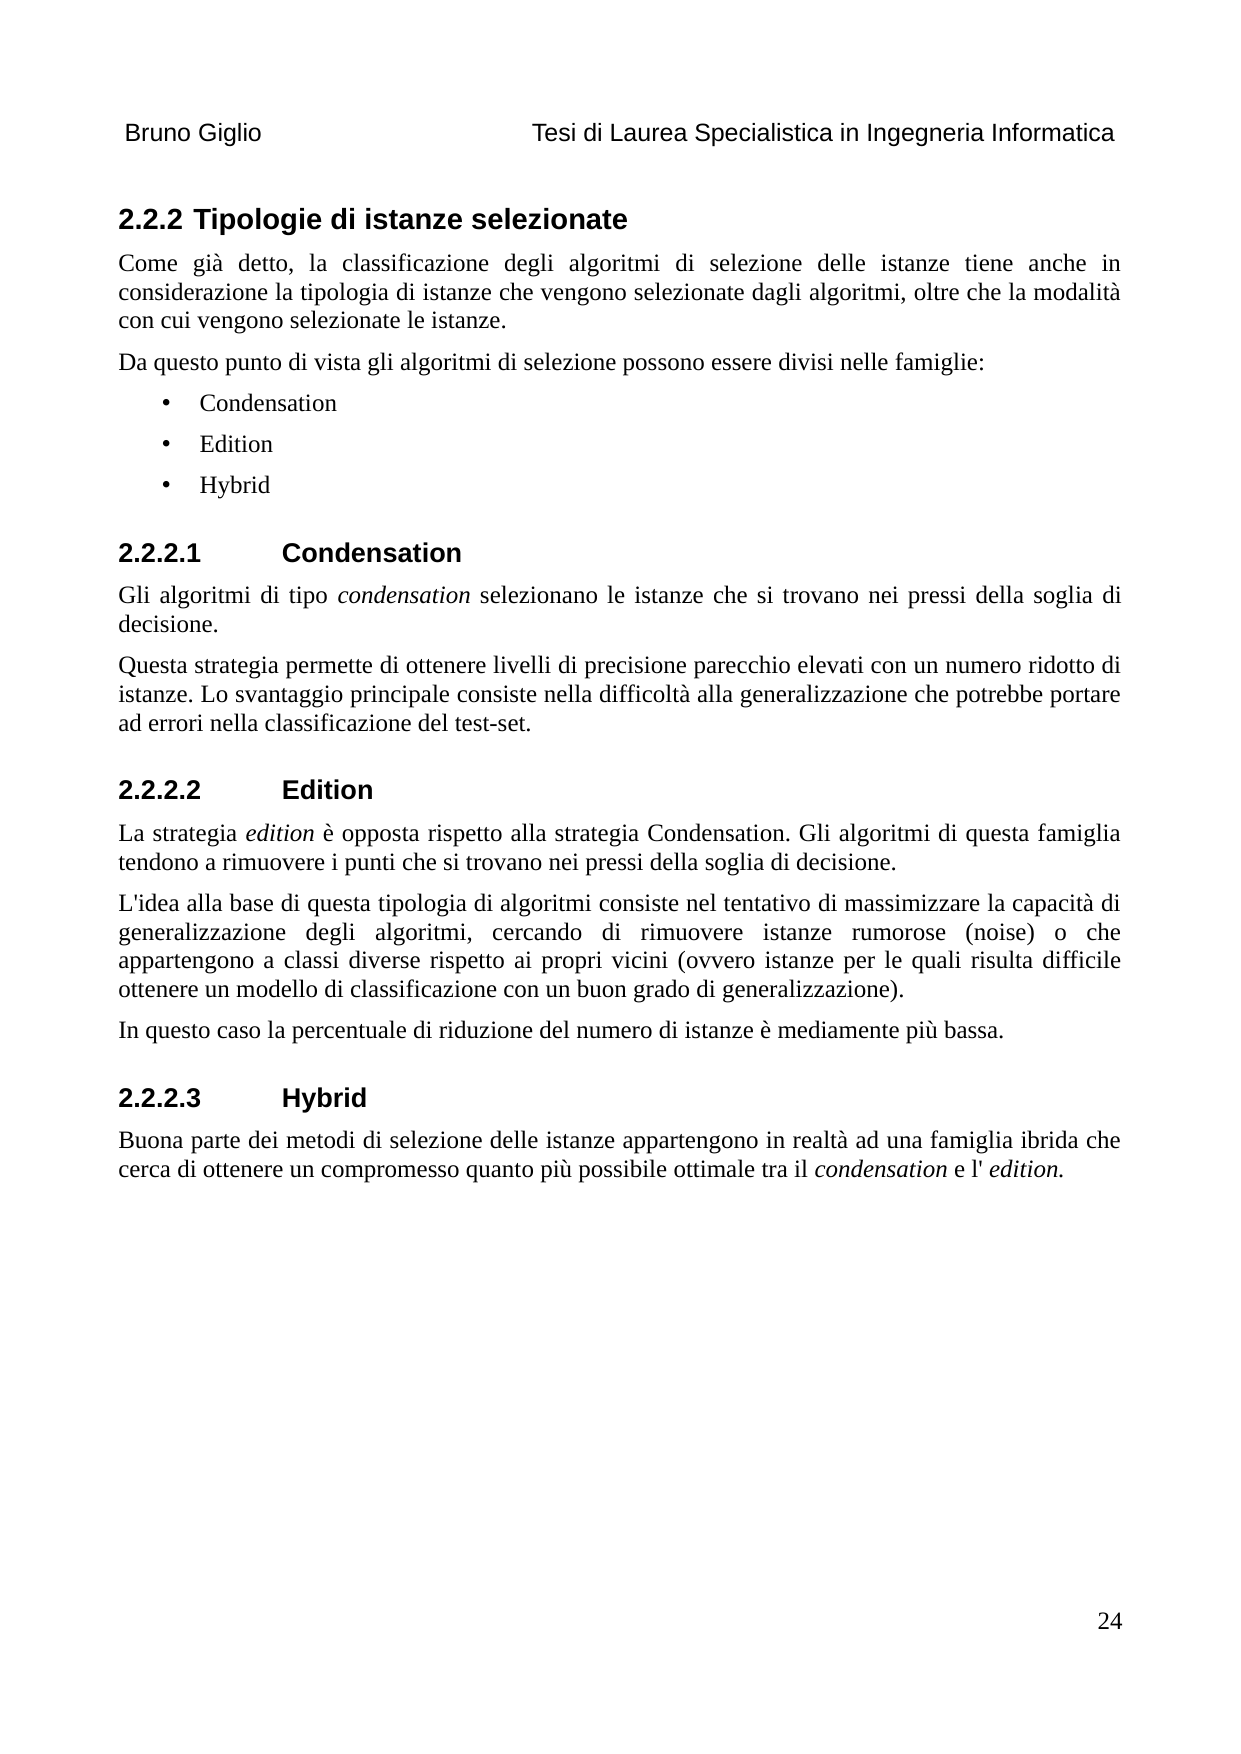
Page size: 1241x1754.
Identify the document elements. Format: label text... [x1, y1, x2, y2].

list Edition [162, 429, 1122, 458]
text In questo caso la percentuale di riduzione del numero di istanze è mediamente più bassa. [118, 1016, 1122, 1044]
subtitle Hybrid [118, 1082, 1122, 1113]
subtitle Edition [118, 774, 1122, 806]
list Hybrid [162, 471, 1122, 499]
text Da questo punto di vista gli algoritmi di selezione possono essere divisi nelle famiglie: [118, 347, 1122, 376]
text L'idea alla base di questa tipologia di algoritmi consiste nel tentativo di massimizzare la capacità di generalizzazione degli algoritmi, cercando di rimuovere istanze rumorose (noise) o che appartengono a classi diverse rispetto ai propri vicini (ovvero istanze per le quali risulta difficile ottenere un modello di classificazione con un buon grado di generalizzazione). [118, 888, 1122, 1003]
text Gli algoritmi di tipo condensation selezionano le istanze che si trovano nei pressi della soglia di decisione. [118, 581, 1122, 638]
text La strategia edition è opposta rispetto alla strategia Condensation. Gli algoritmi di questa famiglia tendono a rimuovere i punti che si trovano nei pressi della soglia di decisione. [118, 818, 1122, 876]
text Buona parte dei metodi di selezione delle istanze appartengono in realtà ad una famiglia ibrida che cerca di ottenere un compromesso quanto più possibile ottimale tra il condensation e l' edition. [118, 1126, 1122, 1183]
list Condensation [162, 388, 1122, 417]
text Come già detto, la classificazione degli algoritmi di selezione delle istanze tiene anche in considerazione la tipologia di istanze che vengono selezionate dagli algoritmi, oltre che la modalità con cui vengono selezionate le istanze. [118, 248, 1122, 334]
subtitle Tipologie di istanze selezionate [118, 202, 1122, 236]
subtitle Condensation [118, 537, 1122, 568]
text Questa strategia permette di ottenere livelli di precisione parecchio elevati con un numero ridotto di istanze. Lo svantaggio principale consiste nella difficoltà alla generalizzazione che potrebbe portare ad errori nella classificazione del test-set. [118, 651, 1122, 737]
